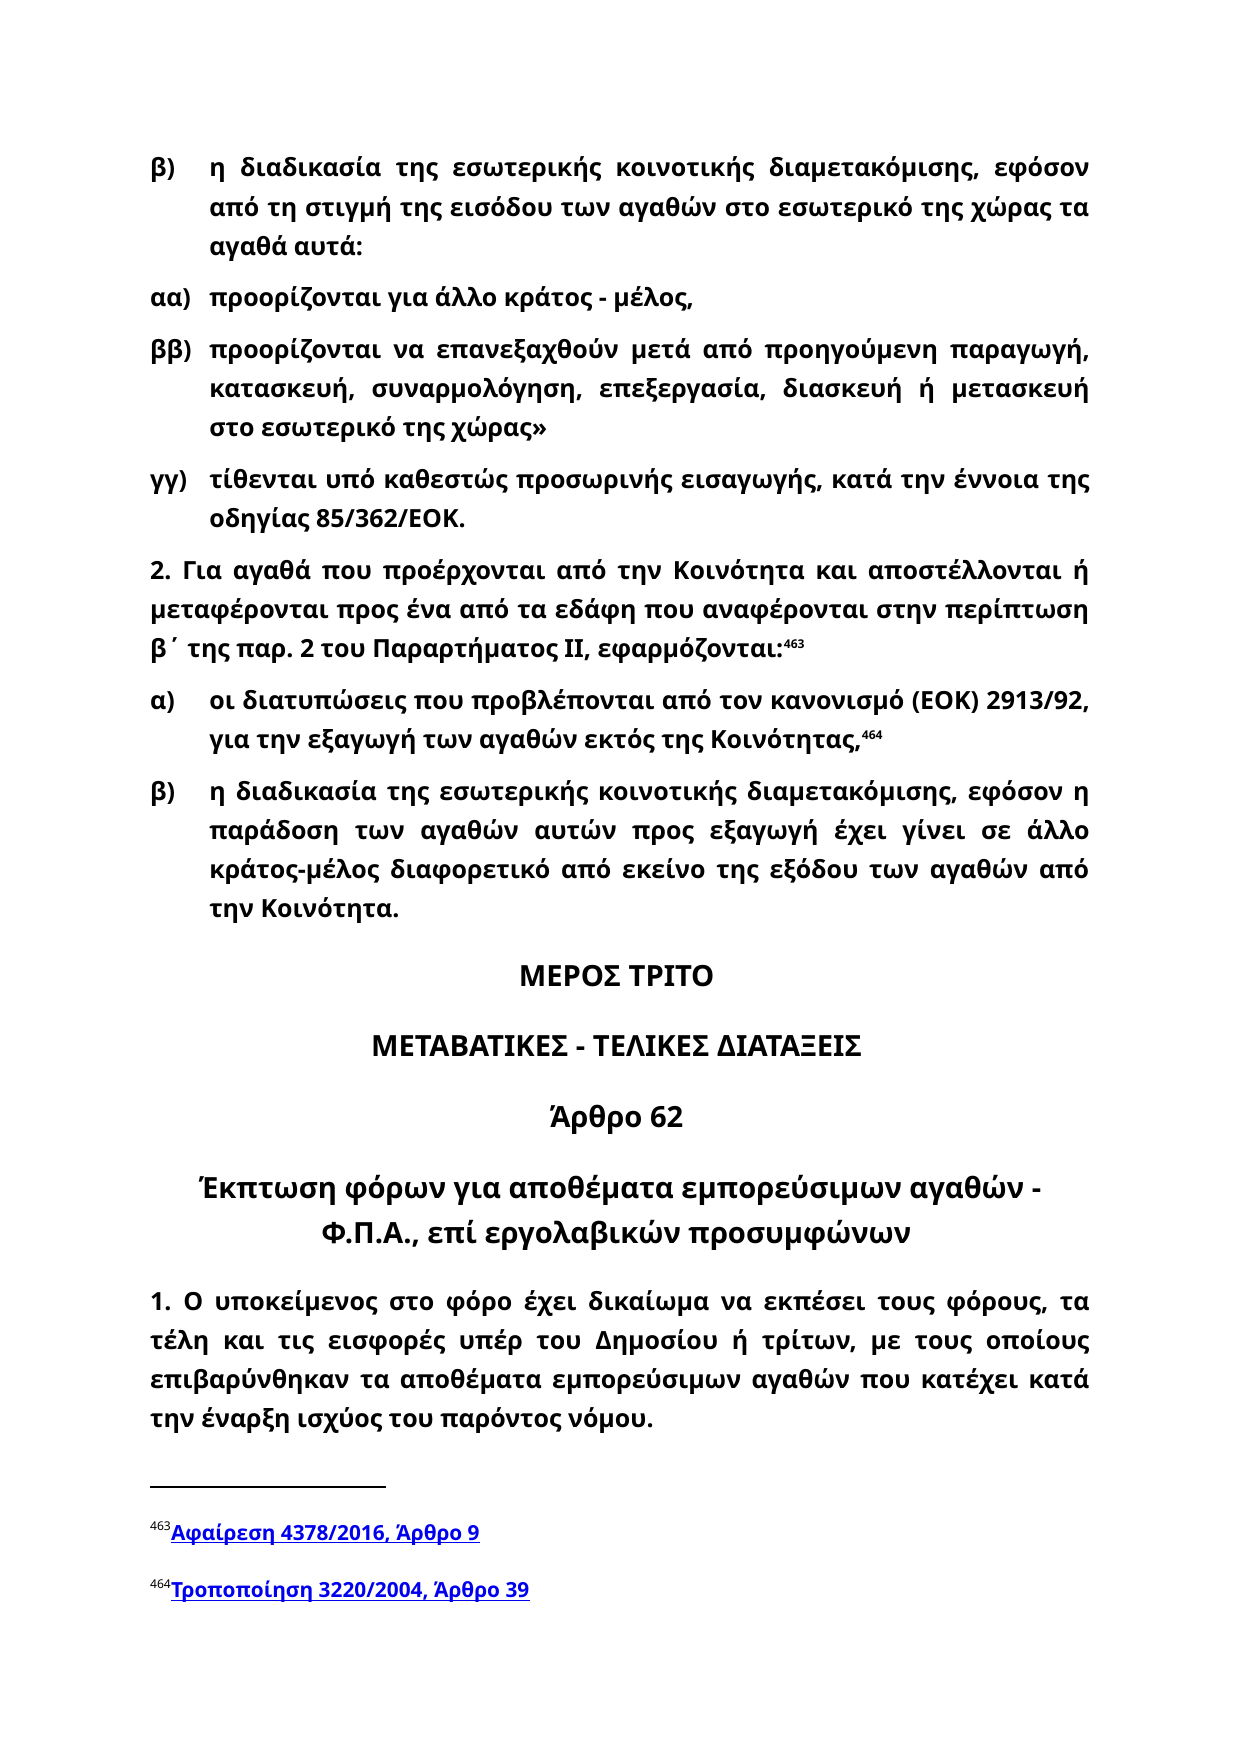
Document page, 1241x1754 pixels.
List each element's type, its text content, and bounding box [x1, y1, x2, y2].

subtitle Έκπτωση φόρων για αποθέματα εμπορεύσιμων αγαθών - Φ.Π.Α., επί εργολαβικών προσυμφώνων [150, 1167, 1090, 1252]
subtitle ΜΕΤΑΒΑΤΙΚΕΣ - ΤΕΛΙΚΕΣ ΔΙΑΤΑΞΕΙΣ [150, 1026, 1090, 1065]
list αα) προορίζονται για άλλο κράτος - μέλος, [150, 280, 1090, 314]
subtitle ΜΕΡΟΣ ΤΡΙΤΟ [150, 955, 1090, 995]
subtitle Άρθρο 62 [150, 1096, 1090, 1136]
text 2. Για αγαθά που προέρχονται από την Κοινότητα και αποστέλλονται ή μεταφέρονται προς ένα από τα εδάφη που αναφέρονται στην περίπτωση β΄ της παρ. 2 του Παραρτήματος II, εφαρμόζονται: [150, 552, 1090, 665]
list α) οι διατυπώσεις που προβλέπονται από τον κανονισμό (ΕΟΚ) 2913/92, για την εξαγωγή των αγαθών εκτός της Κοινότητας, [150, 682, 1090, 756]
text Τροποποίηση 3220/2004, Άρθρο 39 [150, 1576, 1090, 1604]
list γγ) τίθενται υπό καθεστώς προσωρινής εισαγωγής, κατά την έννοια της οδηγίας 85/362/ΕΟΚ. [150, 462, 1090, 535]
list β) η διαδικασία της εσωτερικής κοινοτικής διαμετακόμισης, εφόσον από τη στιγμή της εισόδου των αγαθών στο εσωτερικό της χώρας τα αγαθά αυτά: [150, 150, 1090, 262]
list ββ) προορίζονται να επανεξαχθούν μετά από προηγούμενη παραγωγή, κατασκευή, συναρμολόγηση, επεξεργασία, διασκευή ή μετασκευή στο εσωτερικό της χώρας» [150, 332, 1090, 444]
text Αφαίρεση 4378/2016, Άρθρο 9 [150, 1518, 1090, 1546]
list β) η διαδικασία της εσωτερικής κοινοτικής διαμετακόμισης, εφόσον η παράδοση των αγαθών αυτών προς εξαγωγή έχει γίνει σε άλλο κράτος-μέλος διαφορετικό από εκείνο της εξόδου των αγαθών από την Κοινότητα. [150, 773, 1090, 925]
text 1. Ο υποκείμενος στο φόρο έχει δικαίωμα να εκπέσει τους φόρους, τα τέλη και τις εισφορές υπέρ του Δημοσίου ή τρίτων, με τους οποίους επιβαρύνθηκαν τα αποθέματα εμπορεύσιμων αγαθών που κατέχει κατά την έναρξη ισχύος του παρόντος νόμου. [150, 1283, 1090, 1435]
